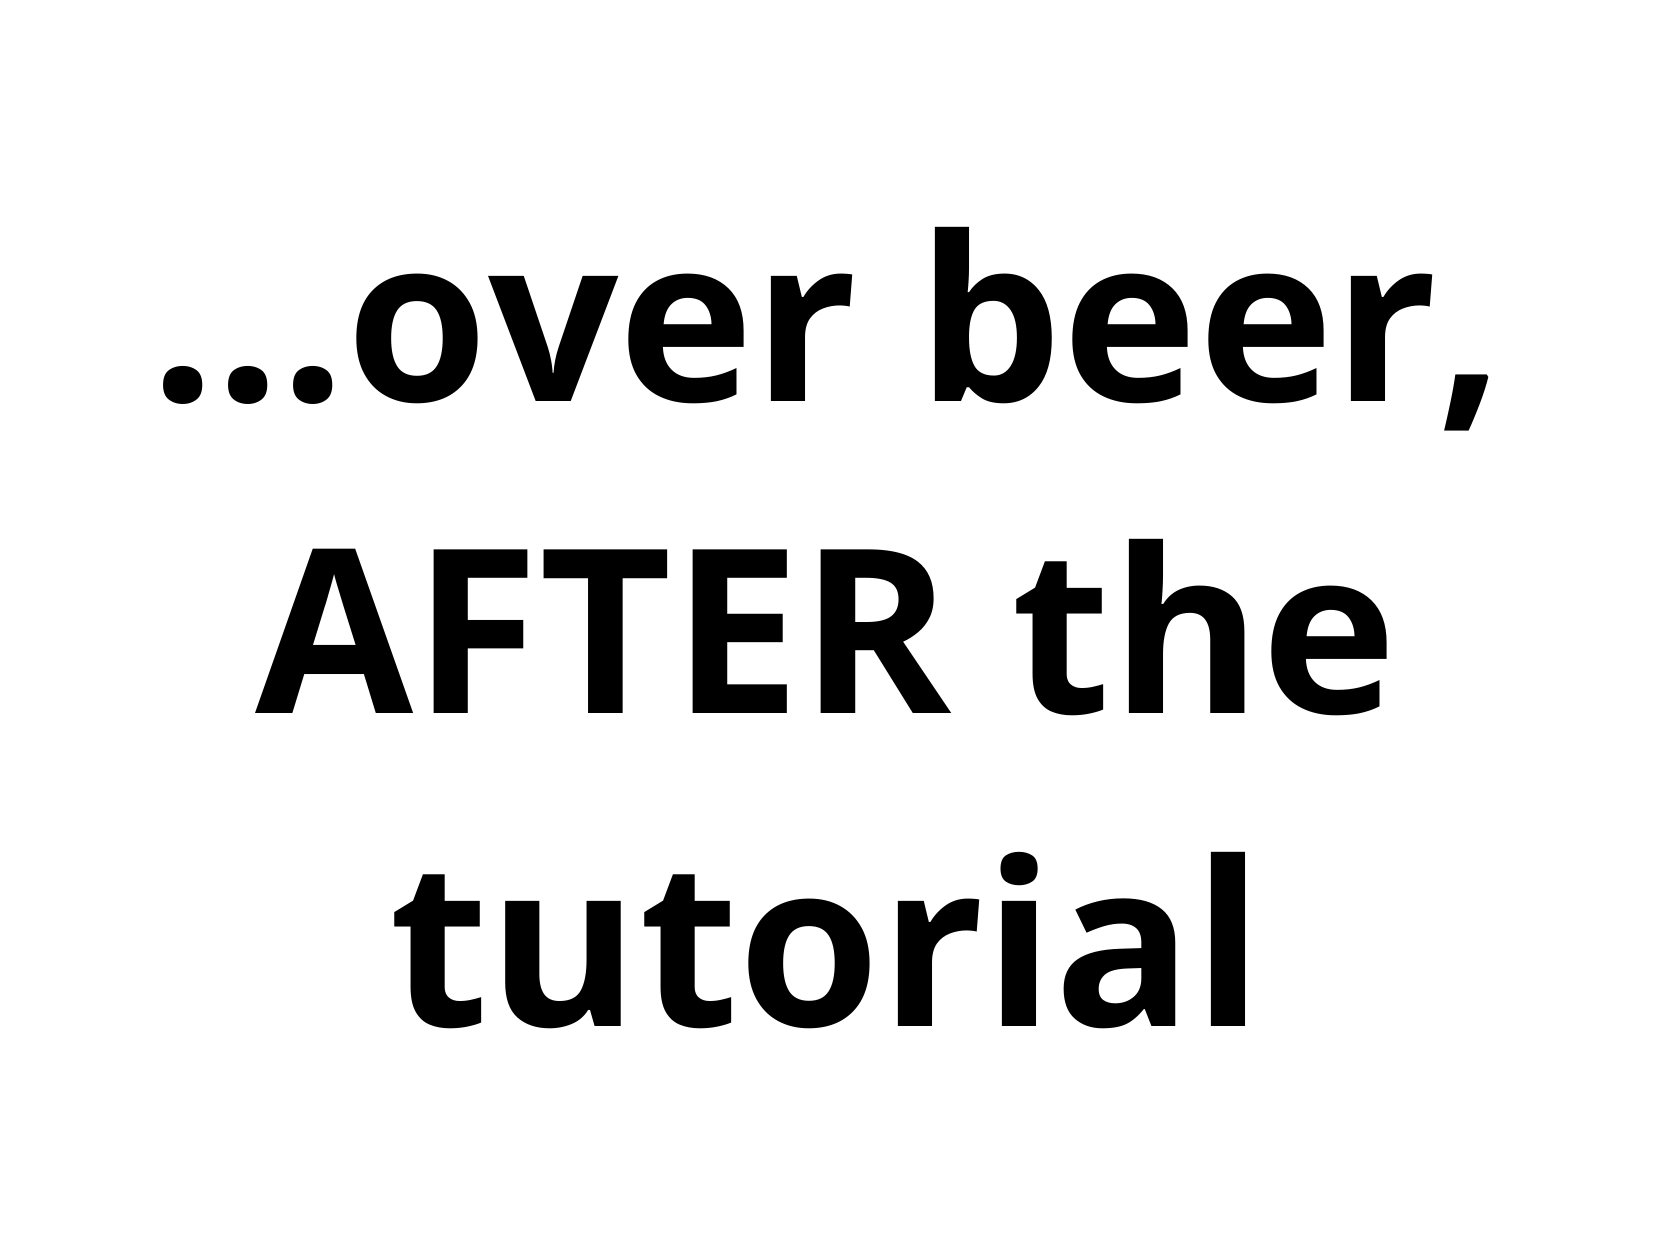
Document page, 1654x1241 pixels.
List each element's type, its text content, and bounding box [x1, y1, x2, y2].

title ...over beer, AFTER the tutorial [82, 49, 1571, 1201]
